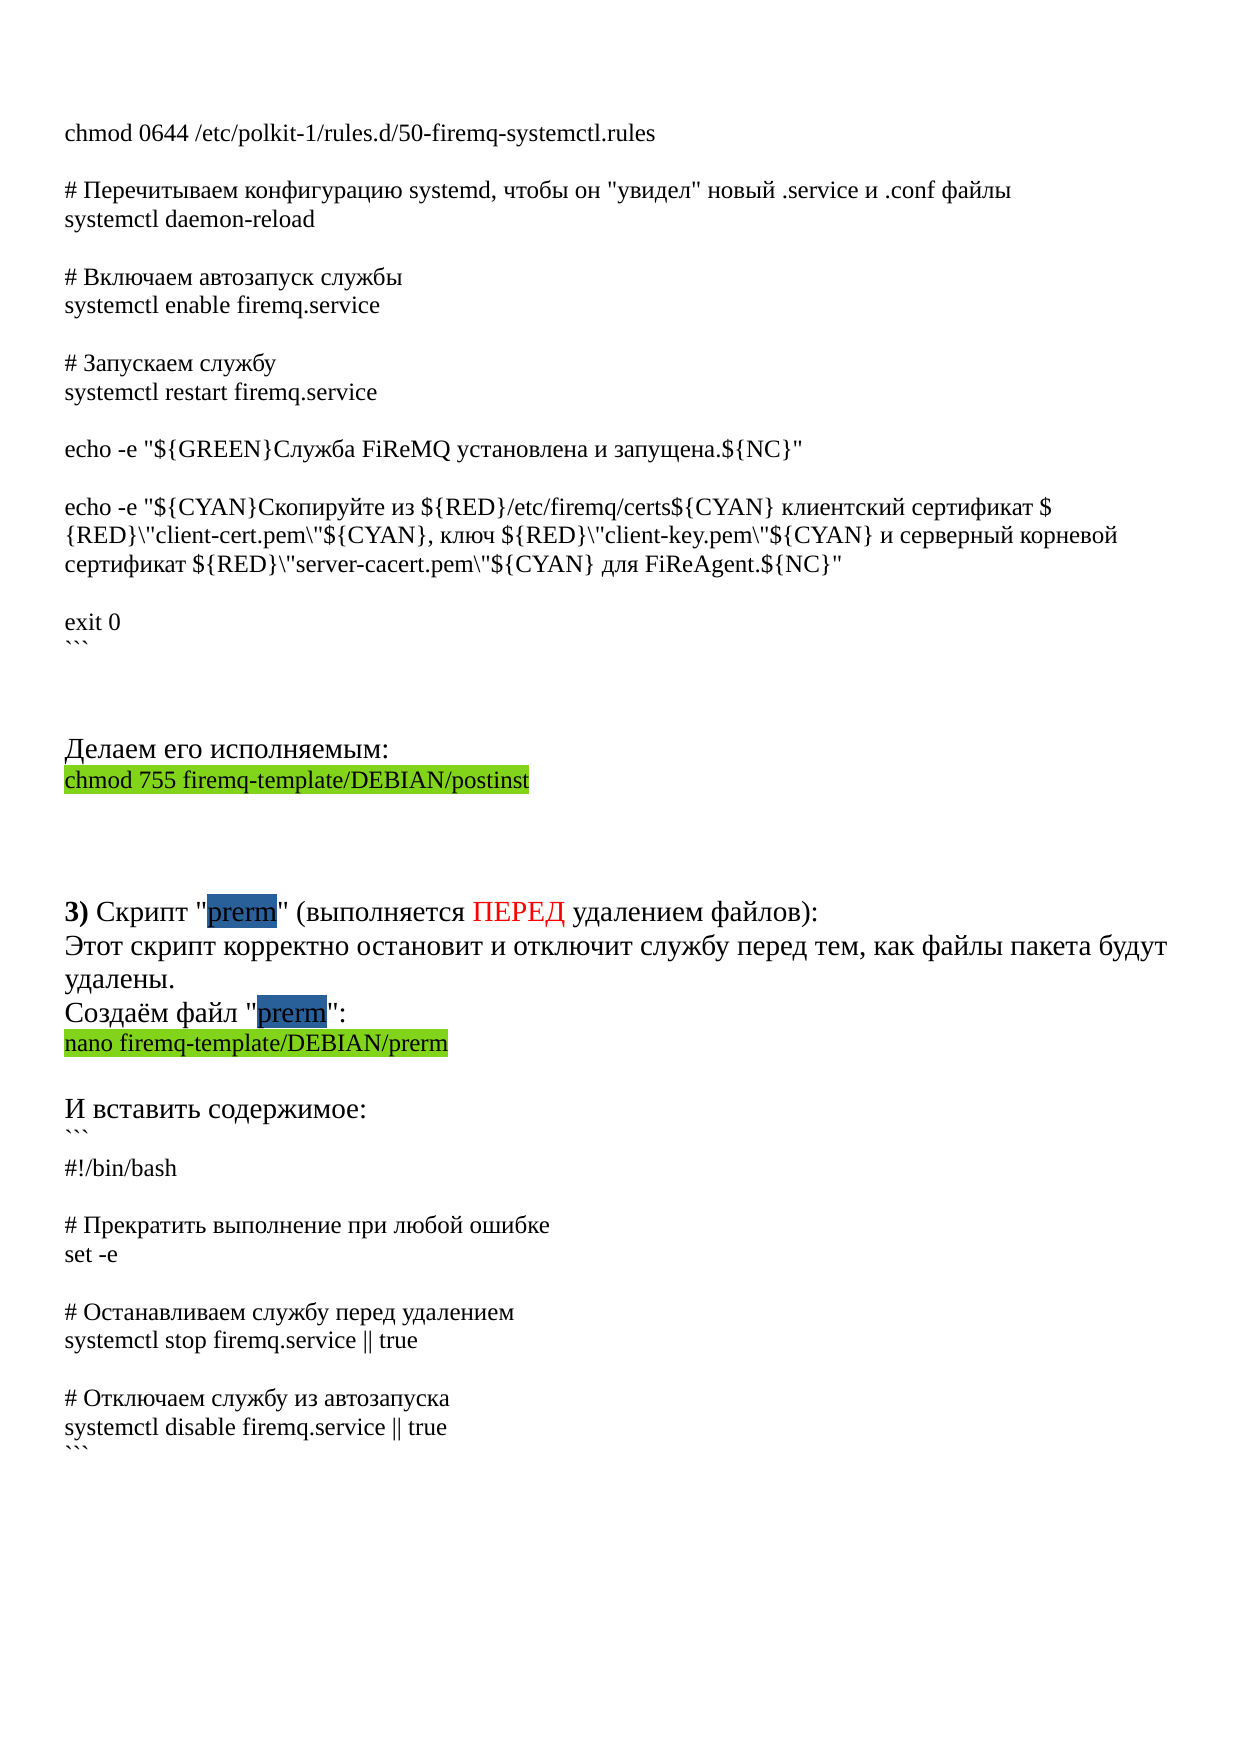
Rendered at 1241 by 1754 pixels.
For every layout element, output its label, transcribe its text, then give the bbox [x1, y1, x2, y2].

text # Останавливаем службу перед удалением [64, 1297, 1168, 1326]
text systemctl restart firemq.service [64, 377, 1168, 406]
text ``` [64, 1124, 1168, 1153]
text chmod 755 firemq-template/DEBIAN/postinst [64, 765, 1168, 794]
text Создаём файл "prerm": [64, 995, 1168, 1028]
text systemctl enable firemq.service [64, 291, 1168, 319]
text nano firemq-template/DEBIAN/prerm [64, 1028, 1168, 1057]
text ``` [64, 636, 1168, 664]
text И вставить содержимое: [64, 1091, 1168, 1124]
text 3) Скрипт "prerm" (выполняется ПЕРЕД удалением файлов): [64, 894, 1168, 928]
text # Прекратить выполнение при любой ошибке [64, 1211, 1168, 1239]
text Этот скрипт корректно остановит и отключит службу перед тем, как файлы пакета будут удалены. [64, 928, 1168, 995]
text # Перечитываем конфигурацию systemd, чтобы он "увидел" новый .service и .conf файлы [64, 176, 1168, 204]
text chmod 0644 /etc/polkit-1/rules.d/50-firemq-systemctl.rules [64, 118, 1168, 147]
text exit 0 [64, 607, 1168, 636]
text systemctl stop firemq.service || true [64, 1326, 1168, 1354]
text # Отключаем службу из автозапуска [64, 1383, 1168, 1412]
text # Запускаем службу [64, 348, 1168, 377]
text systemctl daemon-reload [64, 204, 1168, 233]
text echo -e "${CYAN}Скопируйте из ${RED}/etc/firemq/certs${CYAN} клиентский сертификат ${RED}\"client-cert.pem\"${CYAN}, ключ ${RED}\"client-key.pem\"${CYAN} и серверный корневой сертификат ${RED}\"server-cacert.pem\"${CYAN} для FiReAgent.${NC}" [64, 492, 1168, 578]
text echo -e "${GREEN}Служба FiReMQ установлена и запущена.${NC}" [64, 434, 1168, 463]
text # Включаем автозапуск службы [64, 262, 1168, 291]
text #!/bin/bash [64, 1153, 1168, 1182]
text set -e [64, 1239, 1168, 1268]
text ``` [64, 1441, 1168, 1469]
text Делаем его исполняемым: [64, 731, 1168, 765]
text systemctl disable firemq.service || true [64, 1412, 1168, 1441]
